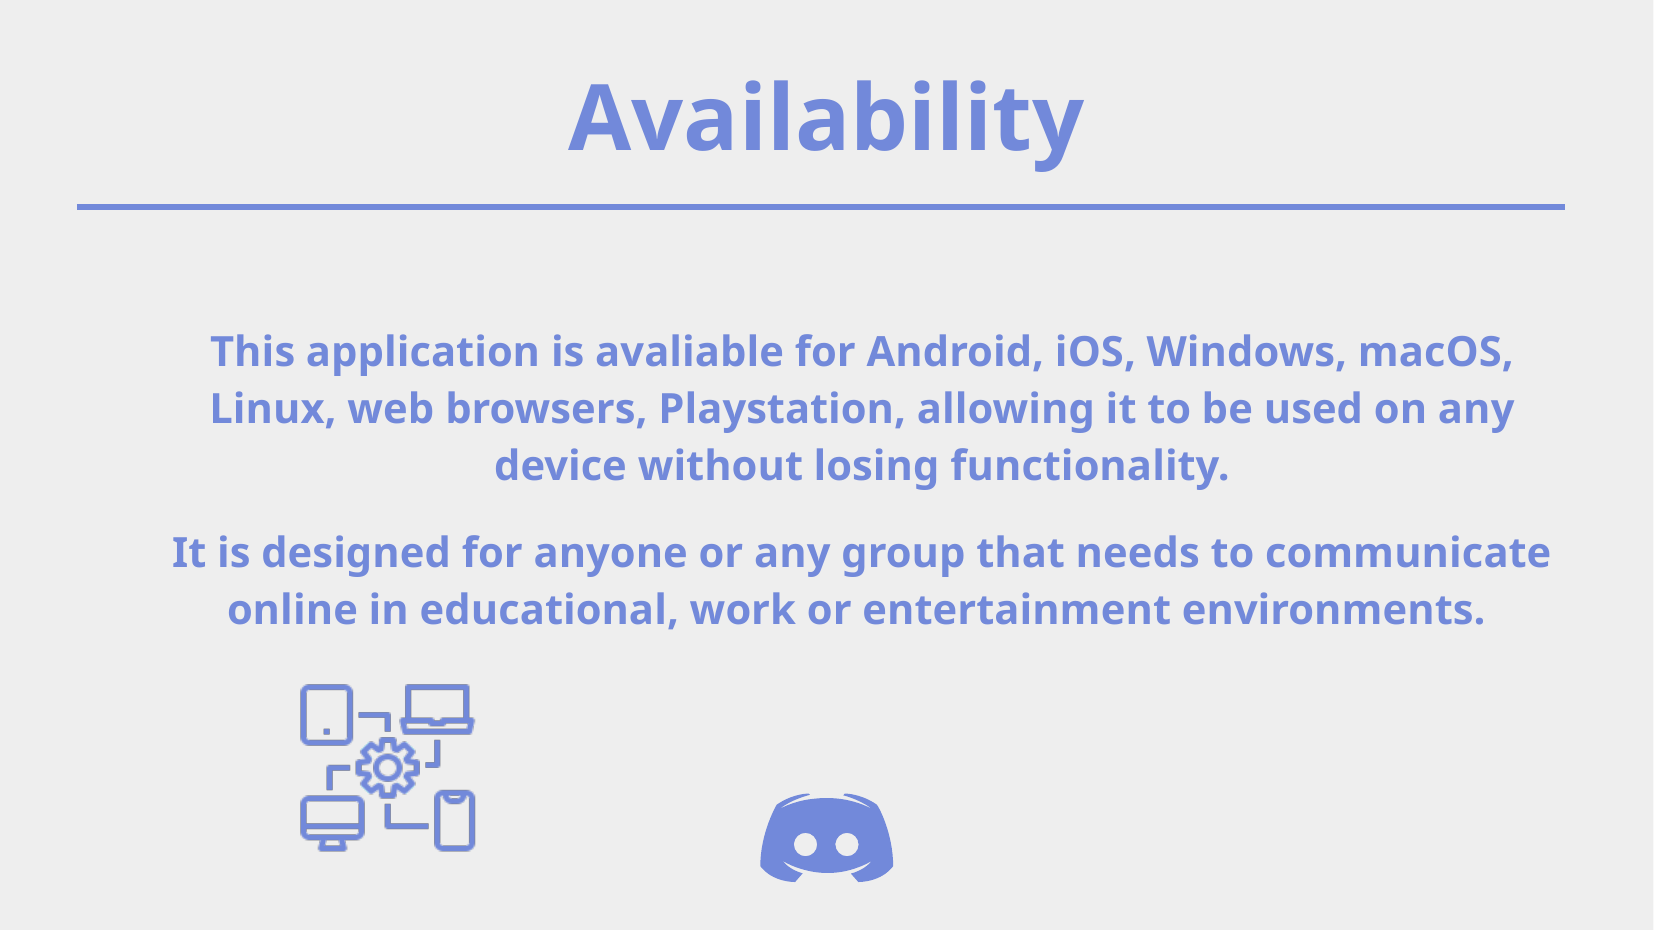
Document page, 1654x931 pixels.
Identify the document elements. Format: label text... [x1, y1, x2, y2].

list This application is avaliable for Android, iOS, Windows, macOS, Linux, web browsers, Playstation, allowing it to be used on any device without losing functionality. It is designed for anyone or any group that needs to communicate online in educational, work or entertainment environments. [82, 217, 1571, 758]
title Availability [82, 37, 1571, 193]
picture [295, 679, 481, 857]
picture [760, 793, 894, 883]
